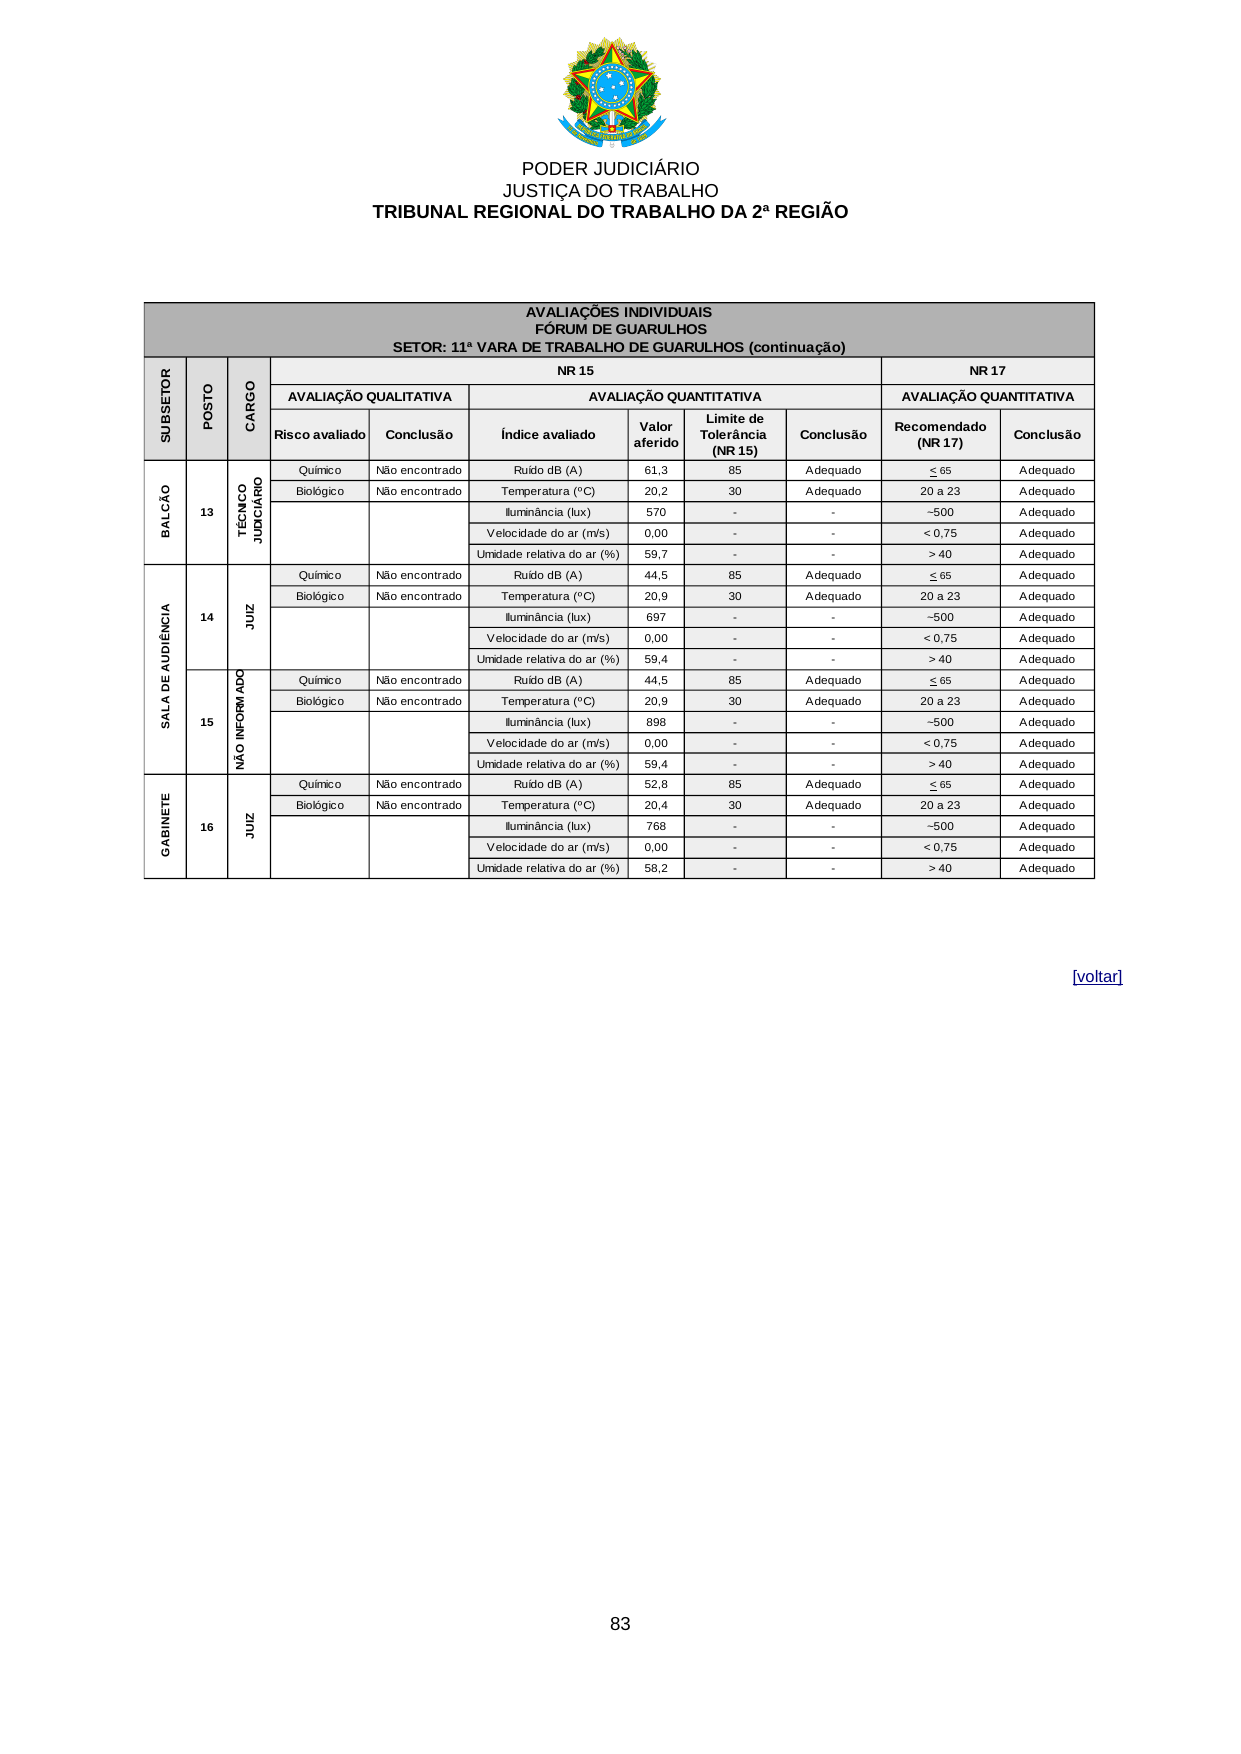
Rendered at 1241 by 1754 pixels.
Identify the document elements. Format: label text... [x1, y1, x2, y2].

text [voltar] [118, 967, 1122, 986]
